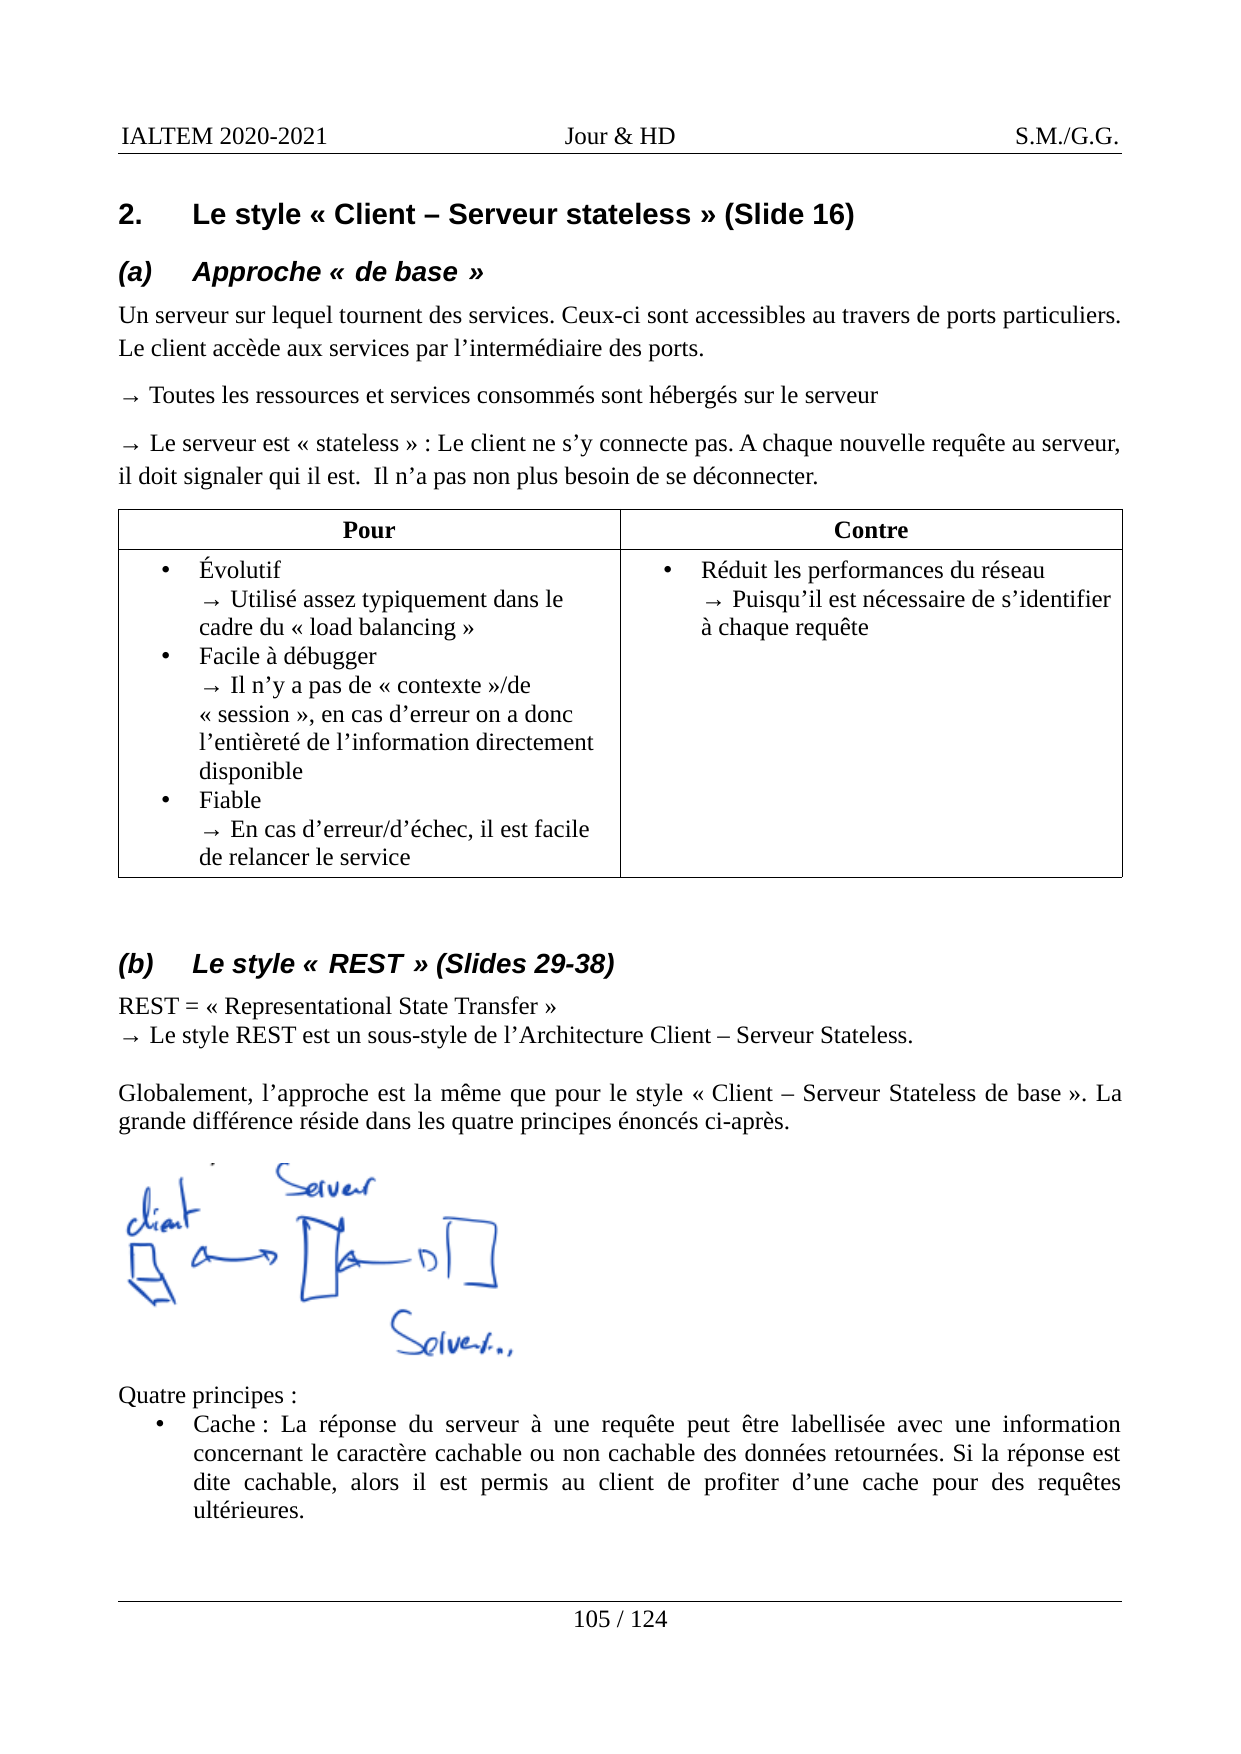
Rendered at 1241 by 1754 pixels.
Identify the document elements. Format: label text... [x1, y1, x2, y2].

subtitle Le style « Client – Serveur stateless » (Slide 16) [118, 197, 1122, 231]
table_cell Évolutif → Utilisé assez typiquement dans le cadre du « load balancing » Facile à débugger → Il n’y a pas de « contexte »/de « session », en cas d’erreur on a donc l’entièreté de l’information directement disponible Fiable → En cas d’erreur/d’échec, il est facile de relancer le service [119, 550, 620, 877]
subtitle Le style « REST » (Slides 29-38) [118, 947, 1122, 979]
picture [118, 1163, 520, 1363]
subtitle Approche « de base » [118, 256, 1122, 287]
text Globalement, l’approche est la même que pour le style « Client – Serveur Stateless de base ». La grande différence réside dans les quatre principes énoncés ci-après. [118, 1078, 1122, 1135]
text → Le style REST est un sous-style de l’Architecture Client – Serveur Stateless. [118, 1020, 1122, 1049]
text REST = « Representational State Transfer » [118, 991, 1122, 1020]
table_header Pour [119, 510, 620, 549]
list Cache : La réponse du serveur à une requête peut être labellisée avec une information concernant le caractère cachable ou non cachable des données retournées. Si la réponse est dite cachable, alors il est permis au client de profiter d’une cache pour des requêtes ultérieures. [156, 1409, 1122, 1524]
text Quatre principes : [118, 1380, 1122, 1409]
text Un serveur sur lequel tournent des services. Ceux-ci sont accessibles au travers de ports particuliers. Le client accède aux services par l’intermédiaire des ports. [118, 300, 1122, 362]
text → Le serveur est « stateless » : Le client ne s’y connecte pas. A chaque nouvelle requête au serveur, il doit signaler qui il est. Il n’a pas non plus besoin de se déconnecter. [118, 428, 1122, 490]
table_cell Réduit les performances du réseau → Puisqu’il est nécessaire de s’identifier à chaque requête [621, 550, 1122, 877]
text → Toutes les ressources et services consommés sont hébergés sur le serveur [118, 381, 1122, 409]
table_header Contre [621, 510, 1122, 549]
